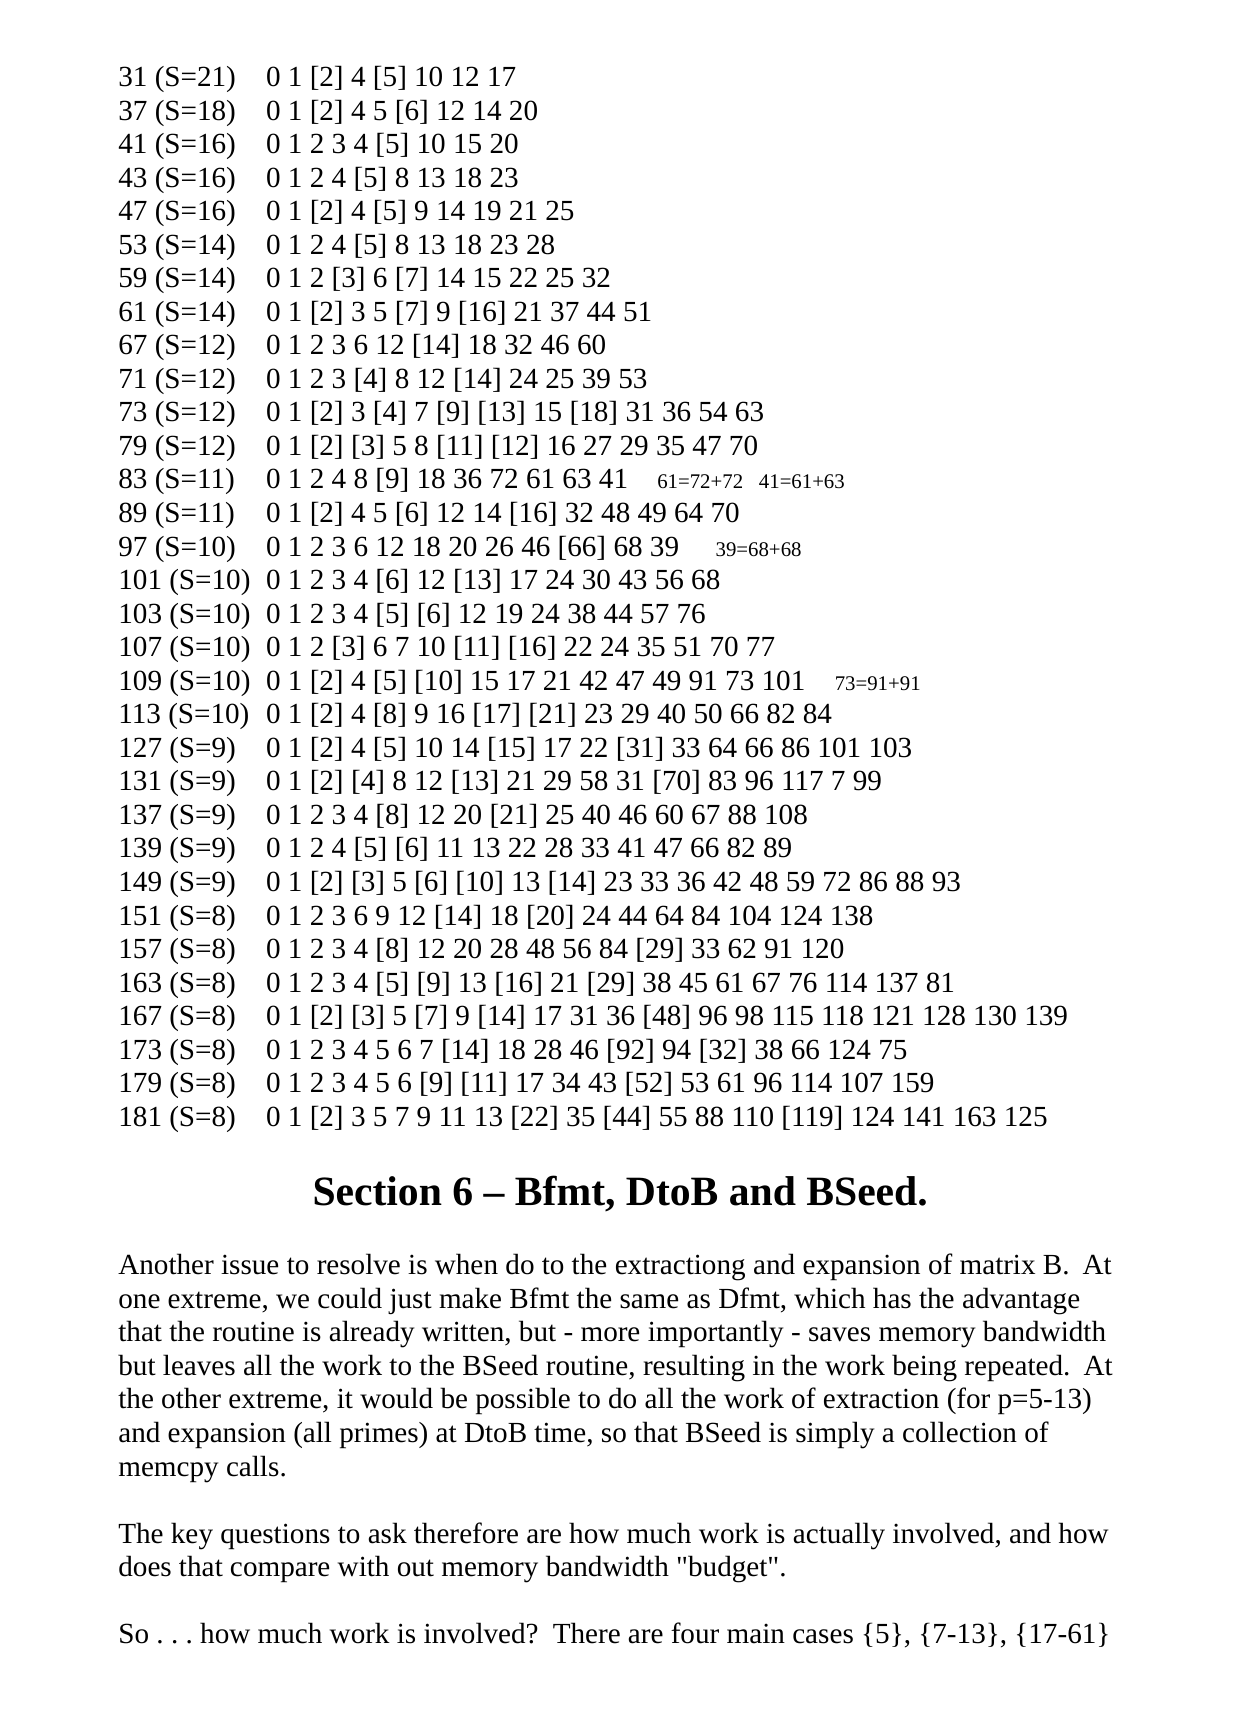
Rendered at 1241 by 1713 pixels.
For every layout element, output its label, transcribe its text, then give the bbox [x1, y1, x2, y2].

text 61 (S=14) 0 1 [2] 3 5 [7] 9 [16] 21 37 44 51 [118, 294, 1122, 327]
text 151 (S=8) 0 1 2 3 6 9 12 [14] 18 [20] 24 44 64 84 104 124 138 [118, 898, 1122, 931]
text 73 (S=12) 0 1 [2] 3 [4] 7 [9] [13] 15 [18] 31 36 54 63 [118, 394, 1122, 428]
text 167 (S=8) 0 1 [2] [3] 5 [7] 9 [14] 17 31 36 [48] 96 98 115 118 121 128 130 139 [118, 998, 1122, 1032]
text 107 (S=10) 0 1 2 [3] 6 7 10 [11] [16] 22 24 35 51 70 77 [118, 629, 1122, 663]
text 71 (S=12) 0 1 2 3 [4] 8 12 [14] 24 25 39 53 [118, 361, 1122, 394]
text 79 (S=12) 0 1 [2] [3] 5 8 [11] [12] 16 27 29 35 47 70 [118, 428, 1122, 462]
text 31 (S=21) 0 1 [2] 4 [5] 10 12 17 [118, 59, 1122, 93]
text 131 (S=9) 0 1 [2] [4] 8 12 [13] 21 29 58 31 [70] 83 96 117 7 99 [118, 763, 1122, 797]
text 139 (S=9) 0 1 2 4 [5] [6] 11 13 22 28 33 41 47 66 82 89 [118, 831, 1122, 864]
text 137 (S=9) 0 1 2 3 4 [8] 12 20 [21] 25 40 46 60 67 88 108 [118, 797, 1122, 831]
text 97 (S=10) 0 1 2 3 6 12 18 20 26 46 [66] 68 39 39=68+68 [118, 529, 1122, 562]
text 47 (S=16) 0 1 [2] 4 [5] 9 14 19 21 25 [118, 193, 1122, 227]
text 53 (S=14) 0 1 2 4 [5] 8 13 18 23 28 [118, 227, 1122, 260]
text 41 (S=16) 0 1 2 3 4 [5] 10 15 20 [118, 126, 1122, 160]
text 127 (S=9) 0 1 [2] 4 [5] 10 14 [15] 17 22 [31] 33 64 66 86 101 103 [118, 730, 1122, 763]
text 109 (S=10) 0 1 [2] 4 [5] [10] 15 17 21 42 47 49 91 73 101 73=91+91 [118, 663, 1122, 696]
text 157 (S=8) 0 1 2 3 4 [8] 12 20 28 48 56 84 [29] 33 62 91 120 [118, 931, 1122, 965]
text 101 (S=10) 0 1 2 3 4 [6] 12 [13] 17 24 30 43 56 68 [118, 562, 1122, 596]
text So . . . how much work is involved? There are four main cases {5}, {7-13}, {17-61} [118, 1616, 1122, 1650]
text 89 (S=11) 0 1 [2] 4 5 [6] 12 14 [16] 32 48 49 64 70 [118, 495, 1122, 529]
text 59 (S=14) 0 1 2 [3] 6 [7] 14 15 22 25 32 [118, 260, 1122, 294]
text 179 (S=8) 0 1 2 3 4 5 6 [9] [11] 17 34 43 [52] 53 61 96 114 107 159 [118, 1065, 1122, 1099]
text 37 (S=18) 0 1 [2] 4 5 [6] 12 14 20 [118, 93, 1122, 126]
text Section 6 – Bfmt, DtoB and BSeed. [118, 1166, 1122, 1214]
text 103 (S=10) 0 1 2 3 4 [5] [6] 12 19 24 38 44 57 76 [118, 596, 1122, 629]
text The key questions to ask therefore are how much work is actually involved, and how does that compare with out memory bandwidth "budget". [118, 1516, 1122, 1583]
text 67 (S=12) 0 1 2 3 6 12 [14] 18 32 46 60 [118, 327, 1122, 361]
text 43 (S=16) 0 1 2 4 [5] 8 13 18 23 [118, 160, 1122, 193]
text 181 (S=8) 0 1 [2] 3 5 7 9 11 13 [22] 35 [44] 55 88 110 [119] 124 141 163 125 [118, 1099, 1122, 1132]
text 173 (S=8) 0 1 2 3 4 5 6 7 [14] 18 28 46 [92] 94 [32] 38 66 124 75 [118, 1032, 1122, 1065]
text 163 (S=8) 0 1 2 3 4 [5] [9] 13 [16] 21 [29] 38 45 61 67 76 114 137 81 [118, 965, 1122, 998]
text 149 (S=9) 0 1 [2] [3] 5 [6] [10] 13 [14] 23 33 36 42 48 59 72 86 88 93 [118, 864, 1122, 898]
text Another issue to resolve is when do to the extractiong and expansion of matrix B. At one extreme, we could just make Bfmt the same as Dfmt, which has the advantage that the routine is already written, but - more importantly - saves memory bandwidth but leaves all the work to the BSeed routine, resulting in the work being repeated. At the other extreme, it would be possible to do all the work of extraction (for p=5-13) and expansion (all primes) at DtoB time, so that BSeed is simply a collection of memcpy calls. [118, 1247, 1122, 1482]
text 83 (S=11) 0 1 2 4 8 [9] 18 36 72 61 63 41 61=72+72 41=61+63 [118, 462, 1122, 495]
text 113 (S=10) 0 1 [2] 4 [8] 9 16 [17] [21] 23 29 40 50 66 82 84 [118, 696, 1122, 730]
